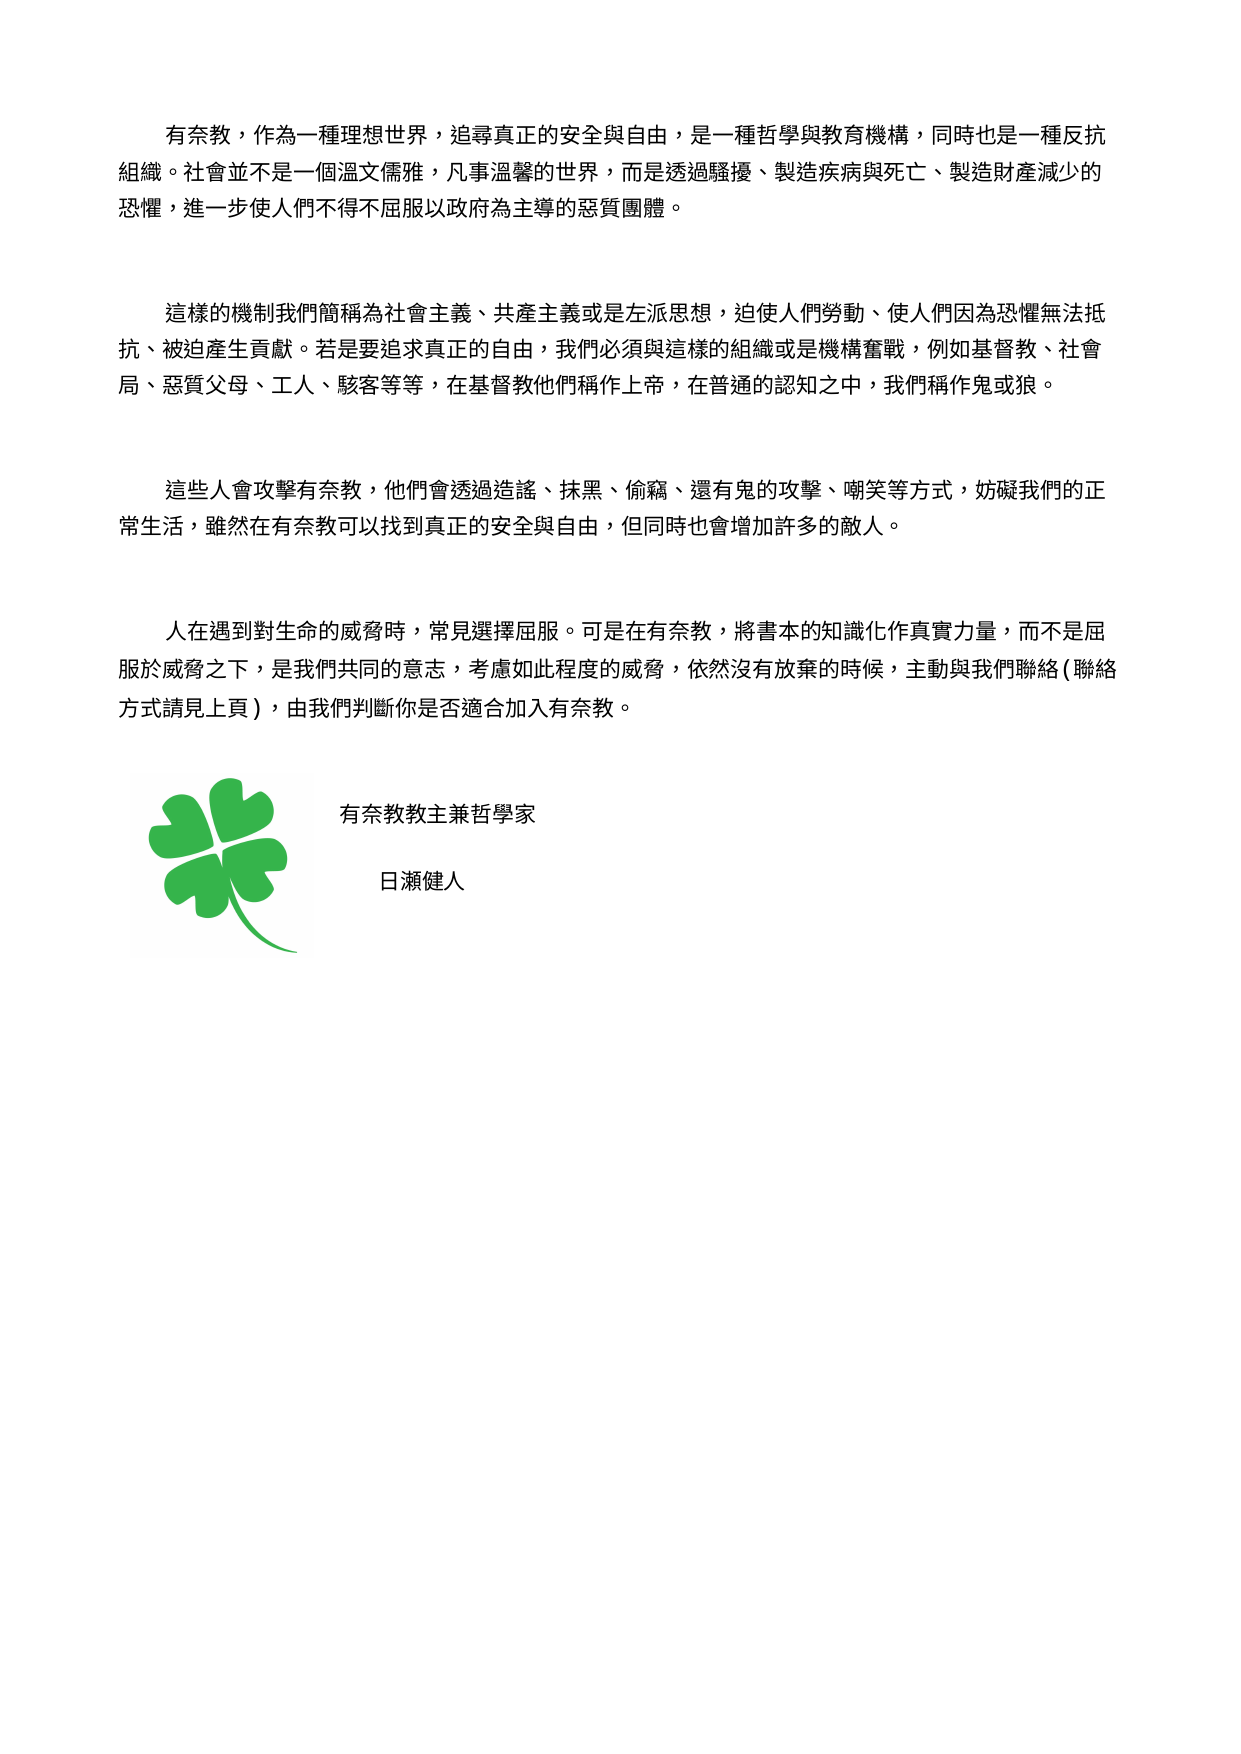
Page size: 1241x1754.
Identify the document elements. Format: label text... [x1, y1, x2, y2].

table_header [118, 791, 129, 921]
table_header 有奈教教主兼哲學家 日瀬健人 [334, 791, 1122, 921]
text 有奈教，作為一種理想世界，追尋真正的安全與自由，是一種哲學與教育機構，同時也是一種反抗組織。社會並不是一個溫文儒雅，凡事溫馨的世界，而是透過騷擾、製造疾病與死亡、製造財產減少的恐懼，進一步使人們不得不屈服以政府為主導的惡質團體。 [118, 118, 1122, 222]
table_header [315, 791, 333, 921]
picture [129, 773, 315, 958]
text 人在遇到對生命的威脅時，常見選擇屈服。可是在有奈教，將書本的知識化作真實力量，而不是屈服於威脅之下，是我們共同的意志，考慮如此程度的威脅，依然沒有放棄的時候，主動與我們聯絡(聯絡方式請見上頁)，由我們判斷你是否適合加入有奈教。 [118, 614, 1122, 724]
text 這樣的機制我們簡稱為社會主義、共產主義或是左派思想，迫使人們勞動、使人們因為恐懼無法抵抗、被迫產生貢獻。若是要追求真正的自由，我們必須與這樣的組織或是機構奮戰，例如基督教、社會局、惡質父母、工人、駭客等等，在基督教他們稱作上帝，在普通的認知之中，我們稱作鬼或狼。 [118, 296, 1122, 400]
text 這些人會攻擊有奈教，他們會透過造謠、抹黑、偷竊、還有鬼的攻擊、嘲笑等方式，妨礙我們的正常生活，雖然在有奈教可以找到真正的安全與自由，但同時也會增加許多的敵人。 [118, 473, 1122, 541]
